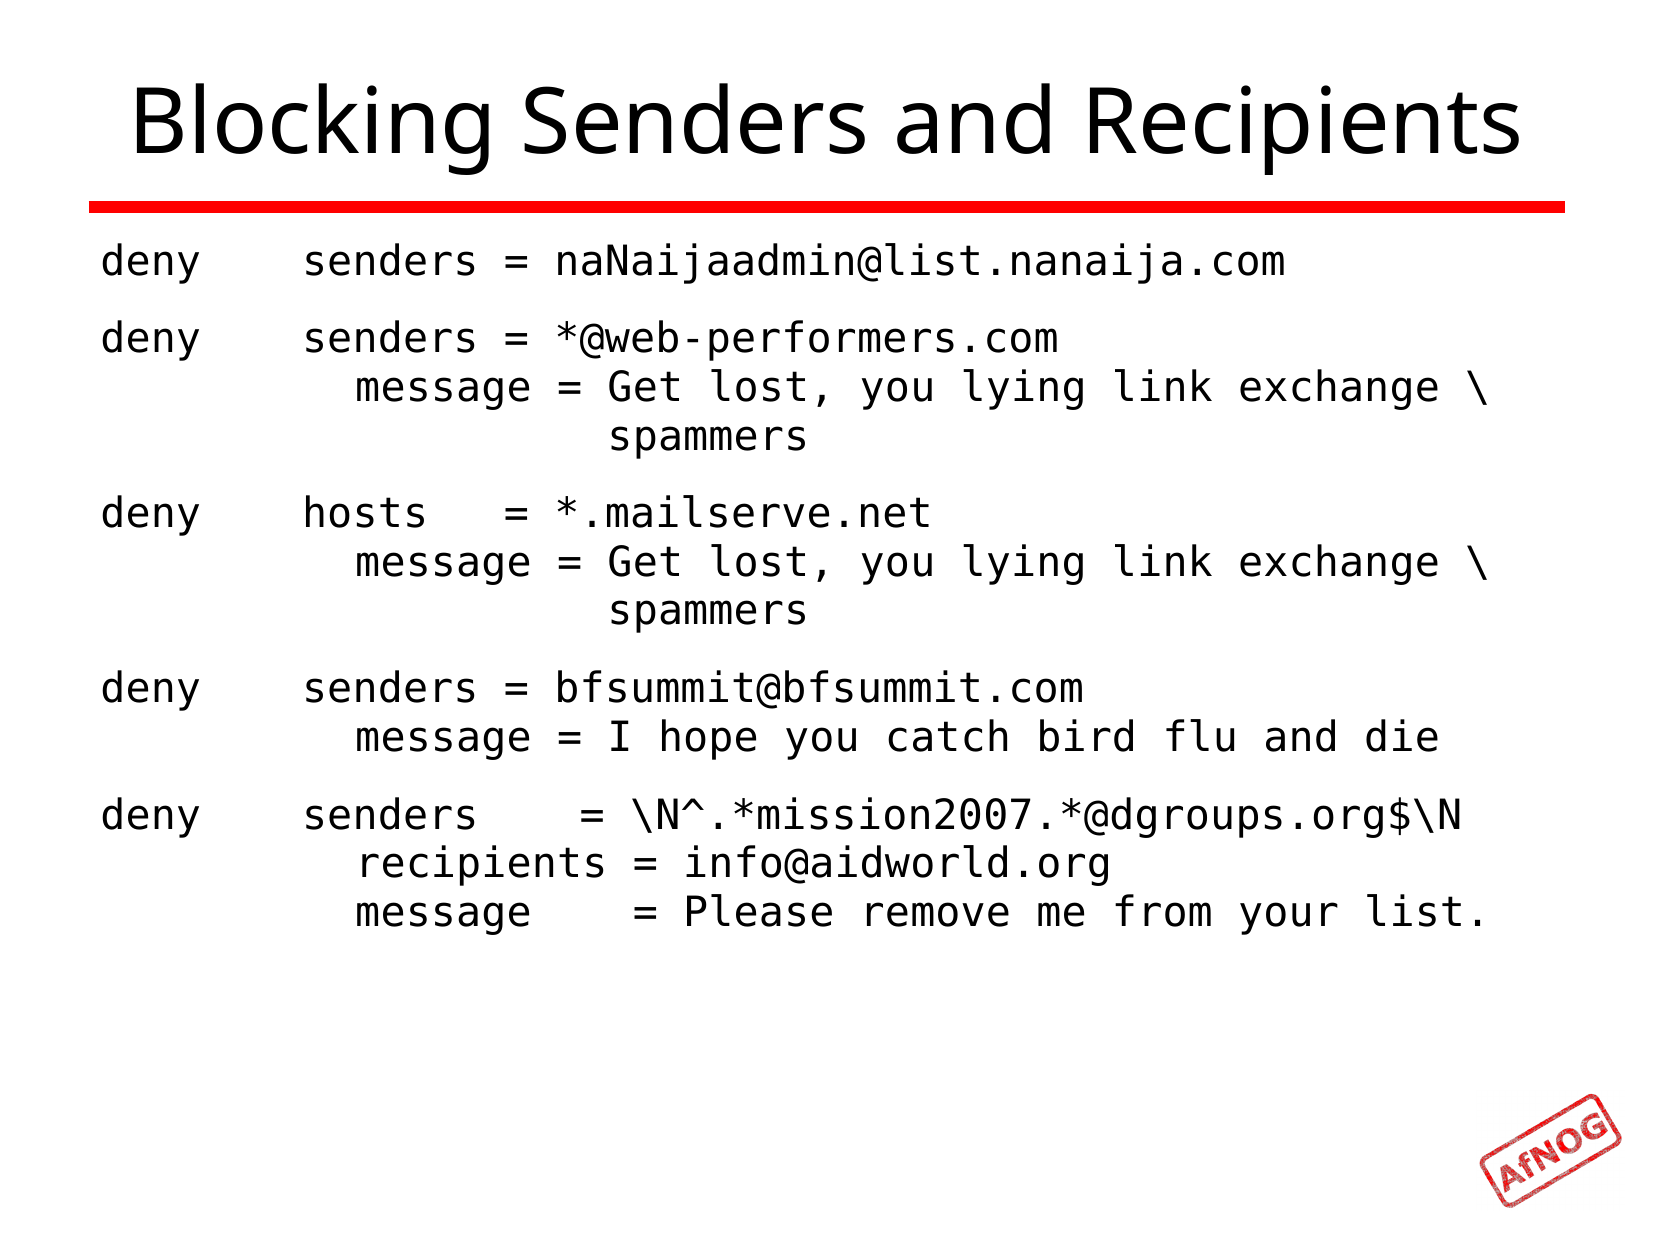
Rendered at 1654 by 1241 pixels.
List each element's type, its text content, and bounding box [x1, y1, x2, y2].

picture [1476, 1090, 1625, 1211]
title Blocking Senders and Recipients [88, 29, 1565, 207]
list deny senders = naNaijaadmin@list.nanaija.com deny senders = *@web-performers.com message = Get lost, you lying link exchange \ spammers deny hosts = *.mailserve.net message = Get lost, you lying link exchange \ spammers deny senders = bfsummit@bfsummit.com message = I hope you catch bird flu and die deny senders = \N^.*mission2007.*@dgroups.org$\N recipients = info@aidworld.org message = Please remove me from your list. [82, 236, 1571, 1108]
